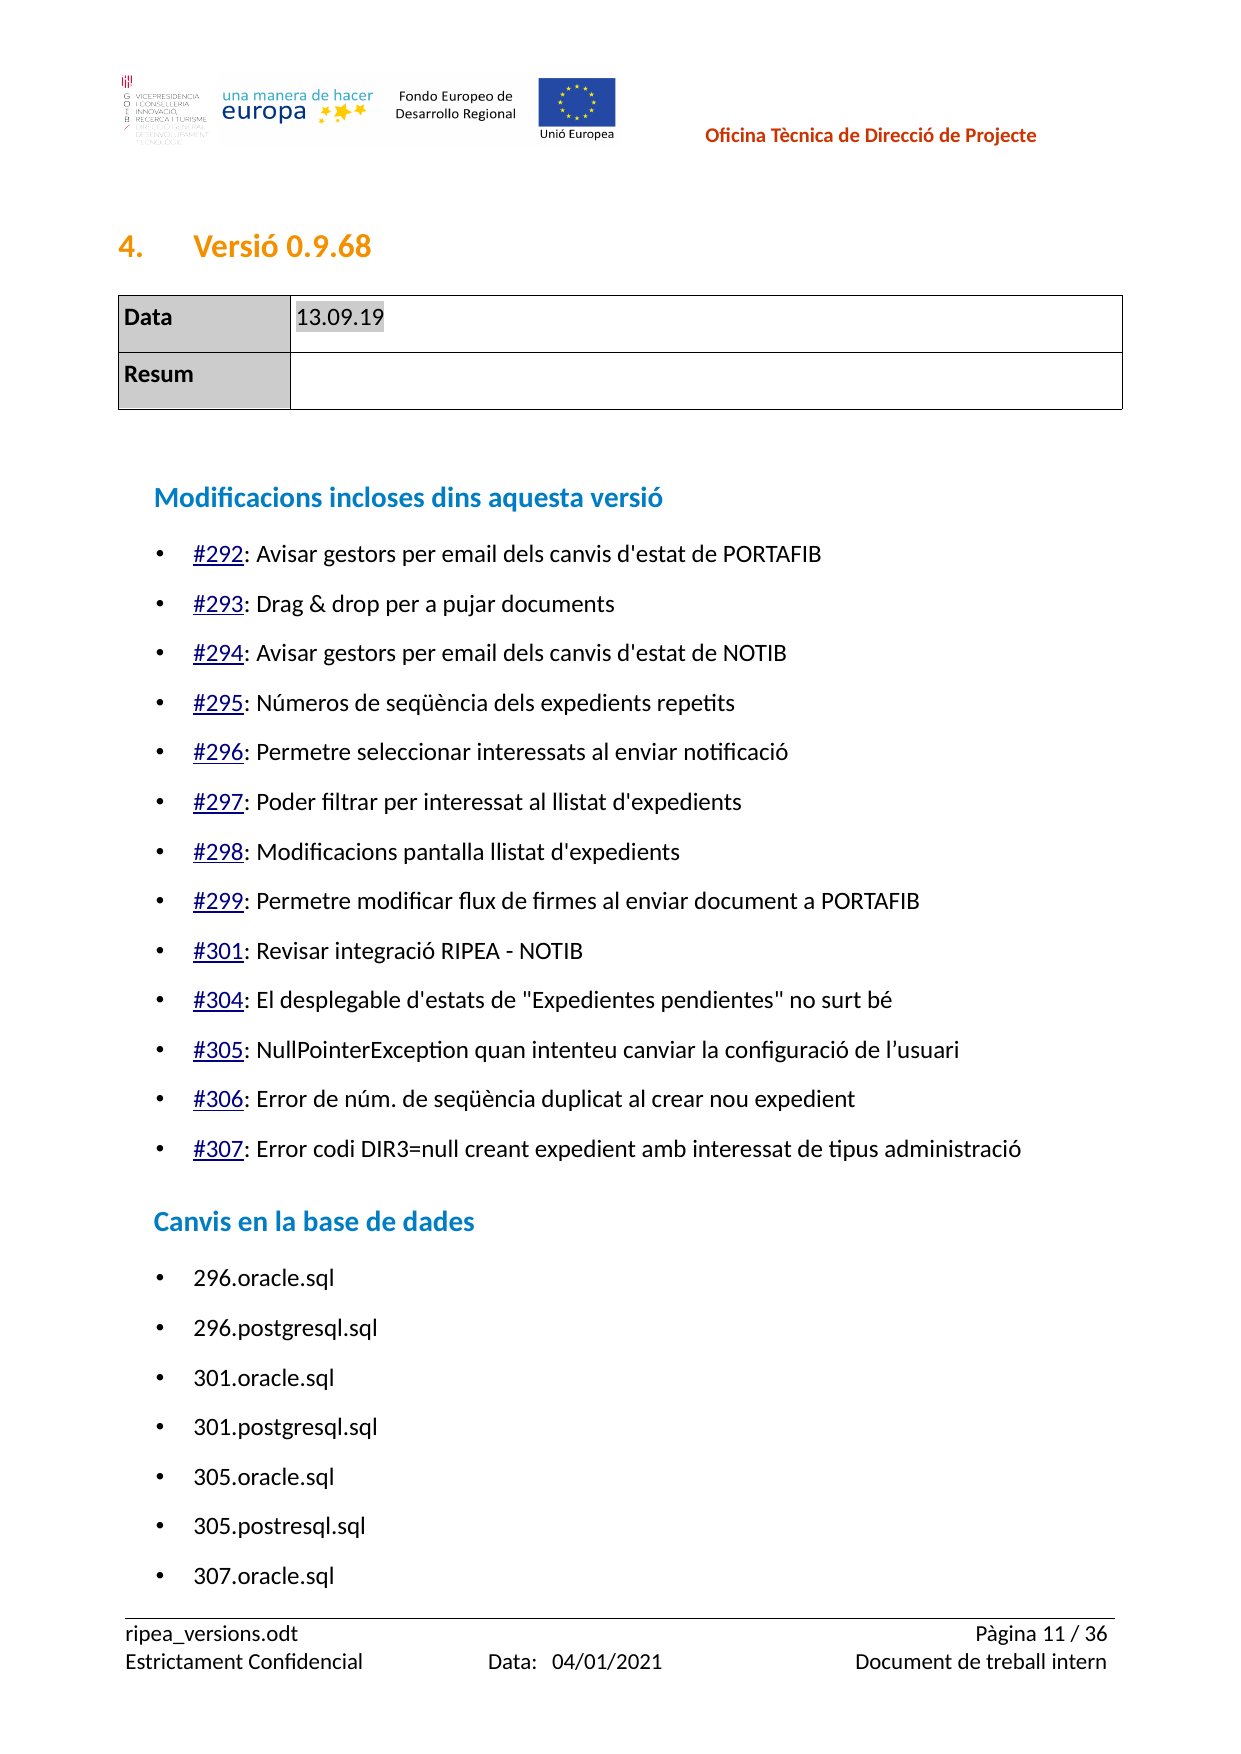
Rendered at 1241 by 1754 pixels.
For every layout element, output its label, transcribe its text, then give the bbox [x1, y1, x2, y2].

list 301.postgresql.sql [156, 1411, 1122, 1442]
list #304: El desplegable d'estats de "Expedientes pendientes" no surt bé [156, 984, 1122, 1015]
list #297: Poder filtrar per interessat al llistat d'expedients [156, 786, 1122, 817]
list 305.postresql.sql [156, 1511, 1122, 1541]
picture [118, 73, 213, 147]
list 301.oracle.sql [156, 1362, 1122, 1392]
list 305.oracle.sql [156, 1461, 1122, 1491]
list #305: NullPointerException quan intenteu canviar la configuració de l’usuari [156, 1034, 1122, 1064]
subtitle Modificacions incloses dins aquesta versió [153, 479, 1122, 514]
list #298: Modificacions pantalla llistat d'expedients [156, 836, 1122, 866]
subtitle Versió 0.9.68 [118, 225, 1122, 266]
list 307.oracle.sql [156, 1560, 1122, 1591]
list #301: Revisar integració RIPEA - NOTIB [156, 935, 1122, 965]
list #307: Error codi DIR3=null creant expedient amb interessat de tipus administració [156, 1133, 1122, 1164]
list #296: Permetre seleccionar interessats al enviar notificació [156, 736, 1122, 767]
list 296.oracle.sql [156, 1263, 1122, 1293]
table_cell Resum [119, 353, 290, 408]
list #299: Permetre modificar flux de firmes al enviar document a PORTAFIB [156, 885, 1122, 916]
table_header 13.09.19 [291, 296, 1122, 352]
list #292: Avisar gestors per email dels canvis d'estat de PORTAFIB [156, 538, 1122, 569]
subtitle Canvis en la base de dades [153, 1203, 1122, 1239]
picture [219, 73, 621, 147]
table_cell [291, 353, 1122, 408]
list #293: Drag & drop per a pujar documents [156, 588, 1122, 618]
list 296.postgresql.sql [156, 1312, 1122, 1343]
list #294: Avisar gestors per email dels canvis d'estat de NOTIB [156, 637, 1122, 668]
list #306: Error de núm. de seqüència duplicat al crear nou expedient [156, 1083, 1122, 1114]
table_header Data [119, 296, 290, 352]
list #295: Números de seqüència dels expedients repetits [156, 687, 1122, 717]
